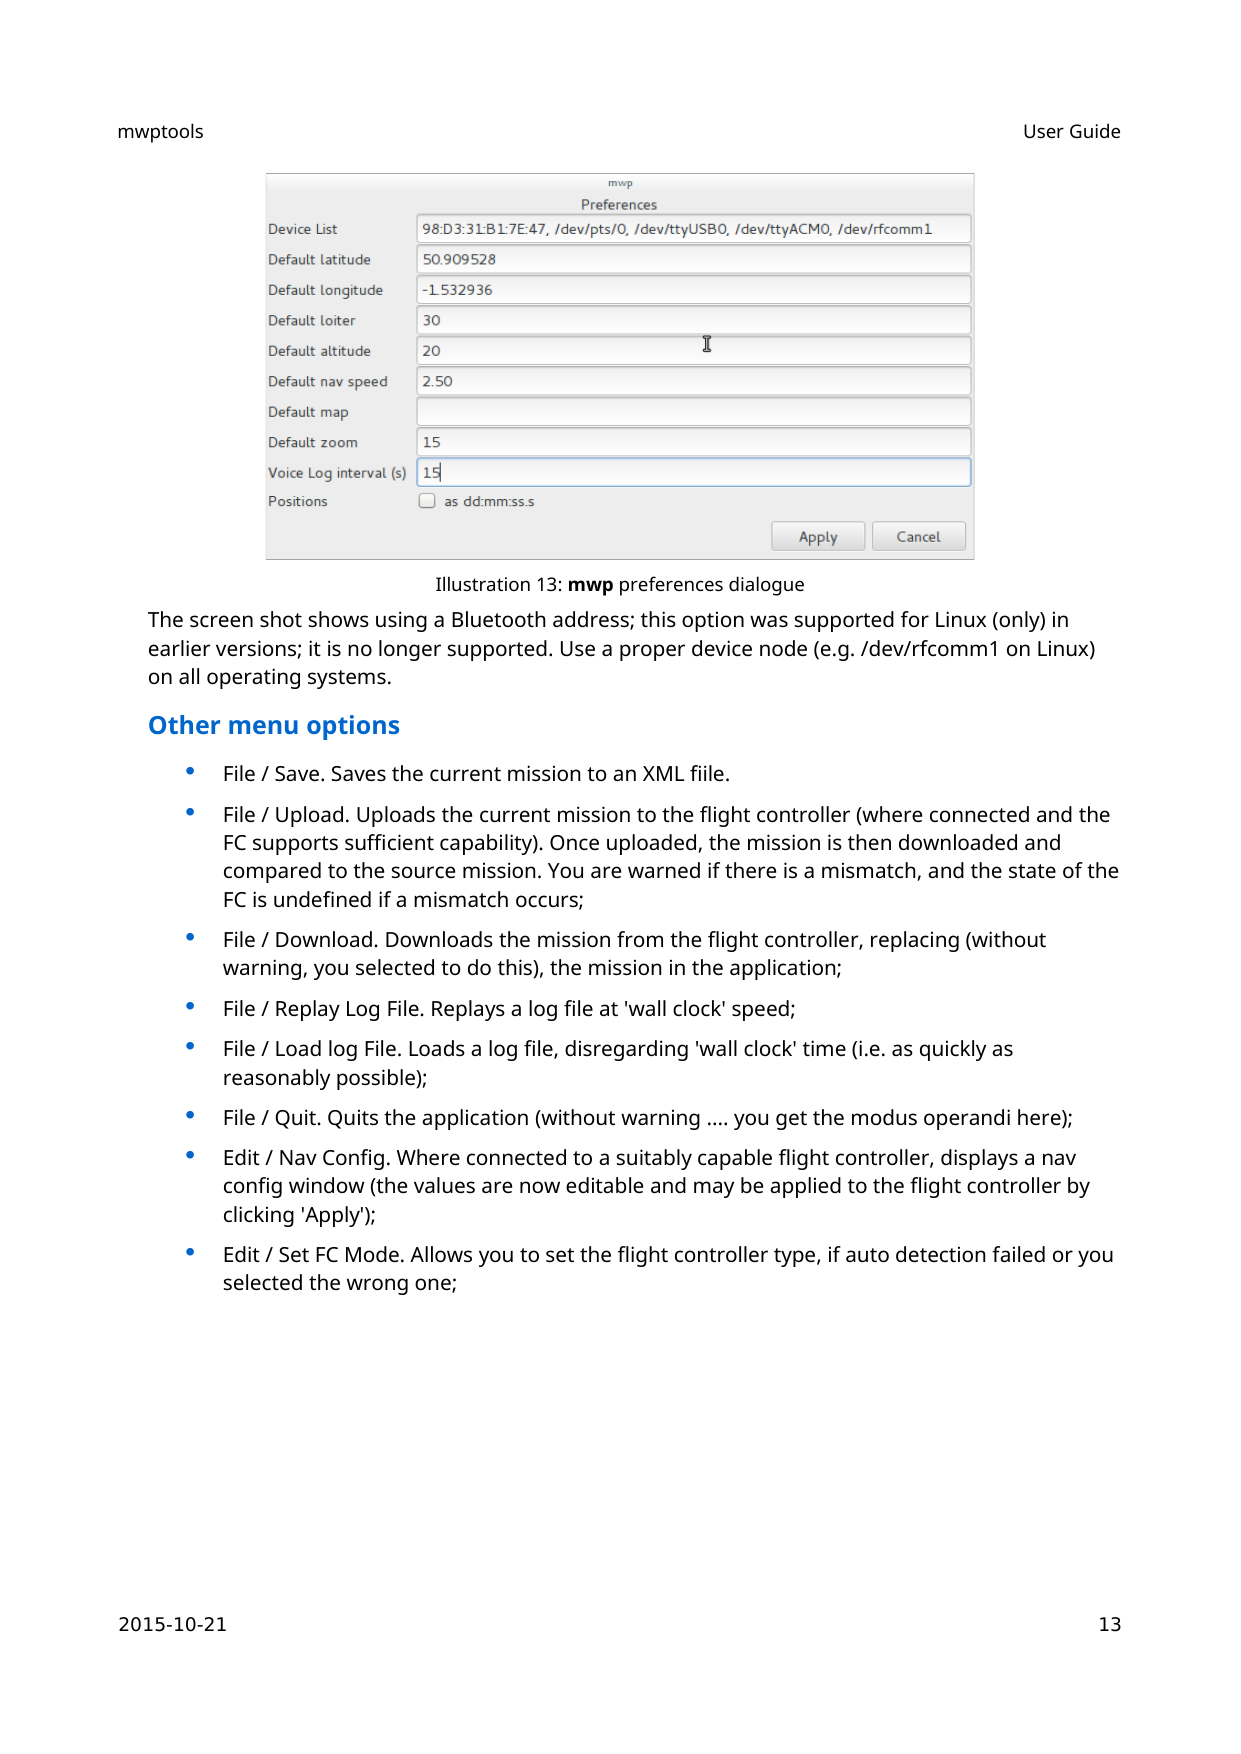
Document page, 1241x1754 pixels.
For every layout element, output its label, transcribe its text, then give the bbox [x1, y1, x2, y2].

list Edit / Set FC Mode. Allows you to set the flight controller type, if auto detection failed or you selected the wrong one; [185, 1240, 1122, 1297]
picture [265, 173, 975, 560]
list File / Save. Saves the current mission to an XML fiile. [185, 759, 1122, 788]
list File / Upload. Uploads the current mission to the flight controller (where connected and the FC supports sufficient capability). Once uploaded, the mission is then downloaded and compared to the source mission. You are warned if there is a mismatch, and the state of the FC is undefined if a mismatch occurs; [185, 800, 1122, 913]
list File / Quit. Quits the application (without warning .... you get the modus operandi here); [185, 1103, 1122, 1131]
list File / Download. Downloads the mission from the flight controller, replacing (without warning, you selected to do this), the mission in the application; [185, 925, 1122, 982]
list Edit / Nav Config. Where connected to a suitably capable flight controller, displays a nav config window (the values are now editable and may be applied to the flight controller by clicking 'Apply'); [185, 1143, 1122, 1228]
list File / Replay Log File. Replays a log file at 'wall clock' speed; [185, 994, 1122, 1022]
text Illustration 13: mwp preferences dialogue [244, 560, 996, 597]
text The screen shot shows using a Bluetooth address; this option was supported for Linux (only) in earlier versions; it is no longer supported. Use a proper device node (e.g. /dev/rfcomm1 on Linux) on all operating systems. [148, 560, 1122, 690]
list File / Load log File. Loads a log file, disregarding 'wall clock' time (i.e. as quickly as reasonably possible); [185, 1034, 1122, 1091]
subtitle Other menu options [148, 708, 1122, 742]
